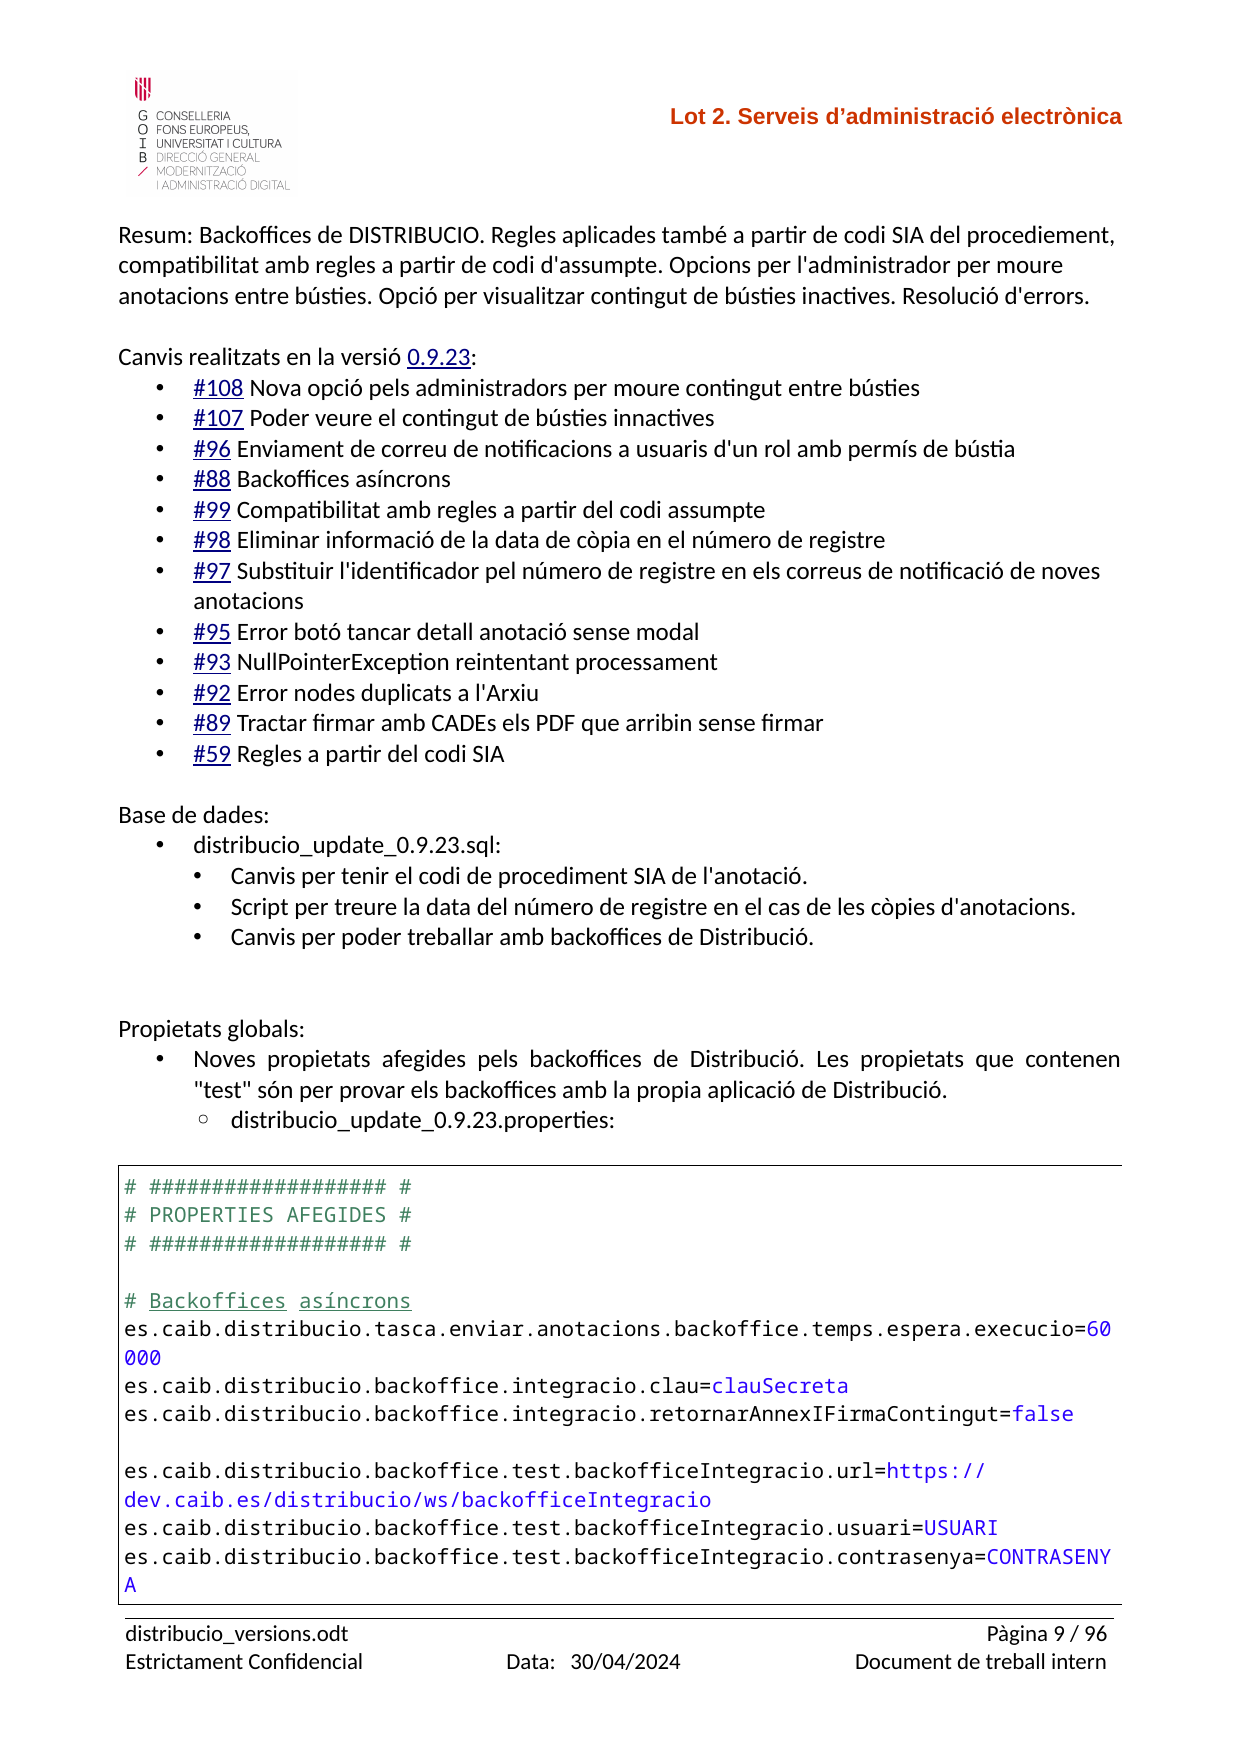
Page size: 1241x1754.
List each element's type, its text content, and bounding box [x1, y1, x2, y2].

list Script per treure la data del número de registre en el cas de les còpies d'anotacions. [193, 891, 1122, 921]
list #96 Enviament de correu de notificacions a usuaris d'un rol amb permís de bústia [156, 433, 1122, 463]
list distribucio_update_0.9.23.sql: [156, 829, 1122, 860]
text Canvis realitzats en la versió 0.9.23: [118, 341, 1122, 372]
text Propietats globals: [118, 1013, 1122, 1043]
list Canvis per poder treballar amb backoffices de Distribució. [193, 921, 1122, 952]
text Resum: Backoffices de DISTRIBUCIO. Regles aplicades també a partir de codi SIA del procediement, compatibilitat amb regles a partir de codi d'assumpte. Opcions per l'administrador per moure anotacions entre bústies. Opció per visualitzar contingut de bústies inactives. Resolució d'errors. [118, 219, 1122, 311]
list Canvis per tenir el codi de procediment SIA de l'anotació. [193, 860, 1122, 891]
list #95 Error botó tancar detall anotació sense modal [156, 616, 1122, 646]
list #93 NullPointerException reintentant processament [156, 646, 1122, 677]
list #97 Substituir l'identificador pel número de registre en els correus de notificació de noves anotacions [156, 555, 1122, 616]
list #108 Nova opció pels administradors per moure contingut entre bústies [156, 372, 1122, 402]
list Noves propietats afegides pels backoffices de Distribució. Les propietats que contenen "test" són per provar els backoffices amb la propia aplicació de Distribució. [156, 1043, 1122, 1104]
list #107 Poder veure el contingut de bústies innactives [156, 402, 1122, 433]
list distribucio_update_0.9.23.properties: [193, 1104, 1122, 1135]
list #92 Error nodes duplicats a l'Arxiu [156, 677, 1122, 707]
table_header # ################### # # PROPERTIES AFEGIDES # # ################### # # Backoffices asíncrons es.caib.distribucio.tasca.enviar.anotacions.backoffice.temps.espera.execucio=60000 es.caib.distribucio.backoffice.integracio.clau=clauSecreta es.caib.distribucio.backoffice.integracio.retornarAnnexIFirmaContingut=false es.caib.distribucio.backoffice.test.backofficeIntegracio.url=https://dev.caib.es/distribucio/ws/backofficeIntegracio es.caib.distribucio.backoffice.test.backofficeIntegracio.usuari=USUARI es.caib.distribucio.backoffice.test.backofficeIntegracio.contrasenya=CONTRASENYA [119, 1166, 1122, 1604]
list #59 Regles a partir del codi SIA [156, 738, 1122, 768]
list #98 Eliminar informació de la data de còpia en el número de registre [156, 524, 1122, 555]
list #99 Compatibilitat amb regles a partir del codi assumpte [156, 494, 1122, 524]
text Base de dades: [118, 799, 1122, 829]
list #88 Backoffices asíncrons [156, 463, 1122, 494]
list #89 Tractar firmar amb CADEs els PDF que arribin sense firmar [156, 707, 1122, 738]
picture [126, 70, 299, 197]
